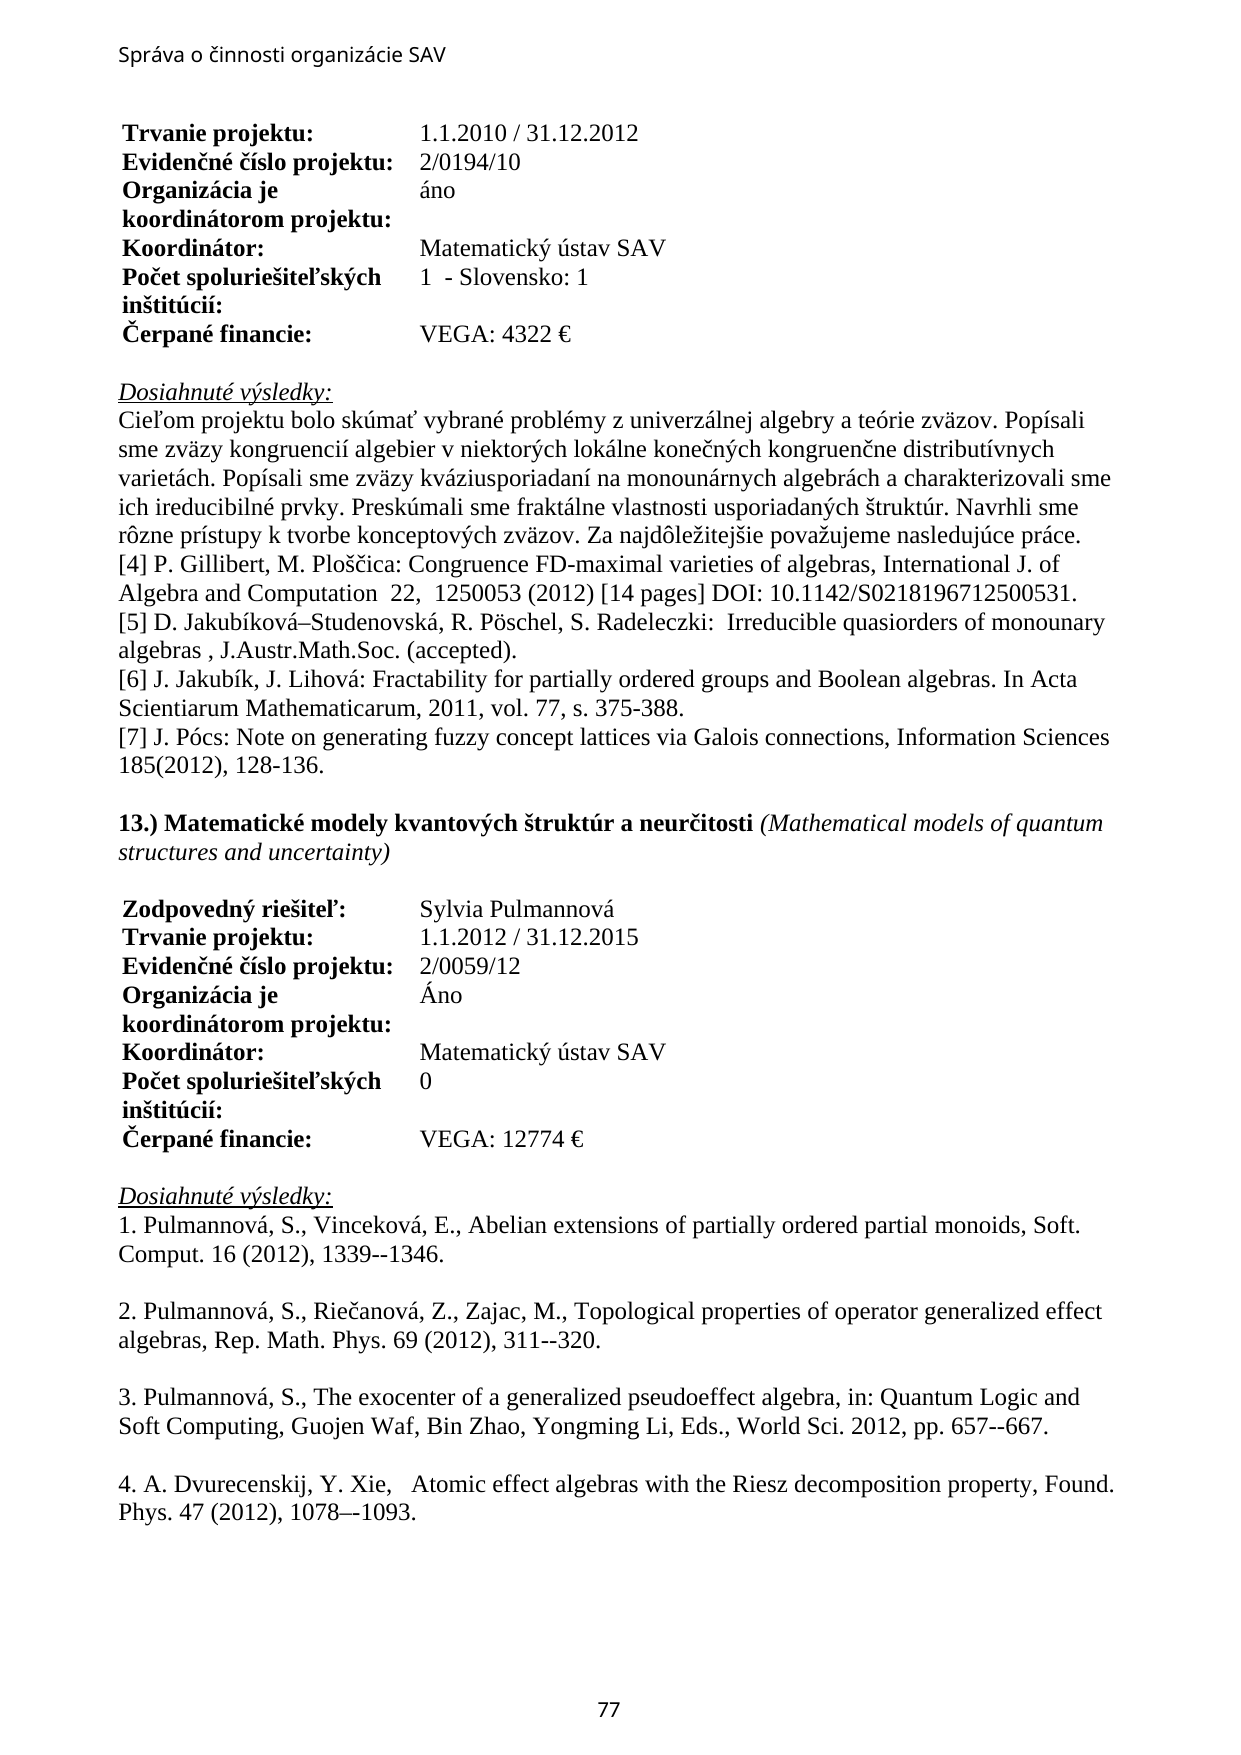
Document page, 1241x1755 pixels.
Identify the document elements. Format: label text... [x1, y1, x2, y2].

table_cell 2/0059/12 [419, 951, 1122, 980]
table_cell Trvanie projektu: [122, 118, 419, 147]
table_cell Koordinátor: [122, 233, 419, 262]
table_cell Evidenčné číslo projektu: [122, 951, 419, 980]
table_cell 0 [419, 1066, 1122, 1124]
table_cell Počet spoluriešiteľských inštitúcií: [122, 262, 419, 319]
table_cell VEGA: 4322 € [419, 319, 1122, 348]
table_cell Áno [419, 980, 1122, 1037]
table_cell 1.1.2010 / 31.12.2012 [419, 118, 1122, 147]
table_cell Evidenčné číslo projektu: [122, 147, 419, 176]
table_cell Matematický ústav SAV [419, 233, 1122, 262]
table_cell Trvanie projektu: [122, 923, 419, 951]
text Dosiahnuté výsledky: 1. Pulmannová, S., Vinceková, E., Abelian extensions of partially ordered partial monoids, Soft. Comput. 16 (2012), 1339--1346. 2. Pulmannová, S., Riečanová, Z., Zajac, M., Topological properties of operator generalized effect algebras, Rep. Math. Phys. 69 (2012), 311--320. 3. Pulmannová, S., The exocenter of a generalized pseudoeffect algebra, in: Quantum Logic and Soft Computing, Guojen Waf, Bin Zhao, Yongming Li, Eds., World Sci. 2012, pp. 657--667. 4. A. Dvurecenskij, Y. Xie, Atomic effect algebras with the Riesz decomposition property, Found. Phys. 47 (2012), 1078–-1093. [118, 1152, 1122, 1583]
table_cell VEGA: 12774 € [419, 1124, 1122, 1152]
table_cell Čerpané financie: [122, 319, 419, 348]
table_header Zodpovedný riešiteľ: [122, 894, 419, 922]
table_cell Organizácia je koordinátorom projektu: [122, 980, 419, 1037]
table_header Sylvia Pulmannová [419, 894, 1122, 922]
table_cell áno [419, 176, 1122, 233]
table_cell Počet spoluriešiteľských inštitúcií: [122, 1066, 419, 1124]
table_cell 1.1.2012 / 31.12.2015 [419, 923, 1122, 951]
table_cell Organizácia je koordinátorom projektu: [122, 176, 419, 233]
table_cell 1 - Slovensko: 1 [419, 262, 1122, 319]
text Dosiahnuté výsledky: Cieľom projektu bolo skúmať vybrané problémy z univerzálnej algebry a teórie zväzov. Popísali sme zväzy kongruencií algebier v niektorých lokálne konečných kongruenčne distributívnych varietách. Popísali sme zväzy kváziusporiadaní na monounárnych algebrách a charakterizovali sme ich ireducibilné prvky. Preskúmali sme fraktálne vlastnosti usporiadaných štruktúr. Navrhli sme rôzne prístupy k tvorbe konceptových zväzov. Za najdôležitejšie považujeme nasledujúce práce. [4] P. Gillibert, M. Ploščica: Congruence FD-maximal varieties of algebras, International J. of Algebra and Computation 22, 1250053 (2012) [14 pages] DOI: 10.1142/S0218196712500531. [5] D. Jakubíková–Studenovská, R. Pöschel, S. Radeleczki: Irreducible quasiorders of monounary algebras , J.Austr.Math.Soc. (accepted). [6] J. Jakubík, J. Lihová: Fractability for partially ordered groups and Boolean algebras. In Acta Scientiarum Mathematicarum, 2011, vol. 77, s. 375-388. [7] J. Pócs: Note on generating fuzzy concept lattices via Galois connections, Information Sciences 185(2012), 128-136. 13.) Matematické modely kvantových štruktúr a neurčitosti (Mathematical models of quantum structures and uncertainty) [118, 348, 1122, 894]
table_cell 2/0194/10 [419, 147, 1122, 176]
table_cell Koordinátor: [122, 1038, 419, 1066]
table_cell Čerpané financie: [122, 1124, 419, 1152]
table_cell Matematický ústav SAV [419, 1038, 1122, 1066]
